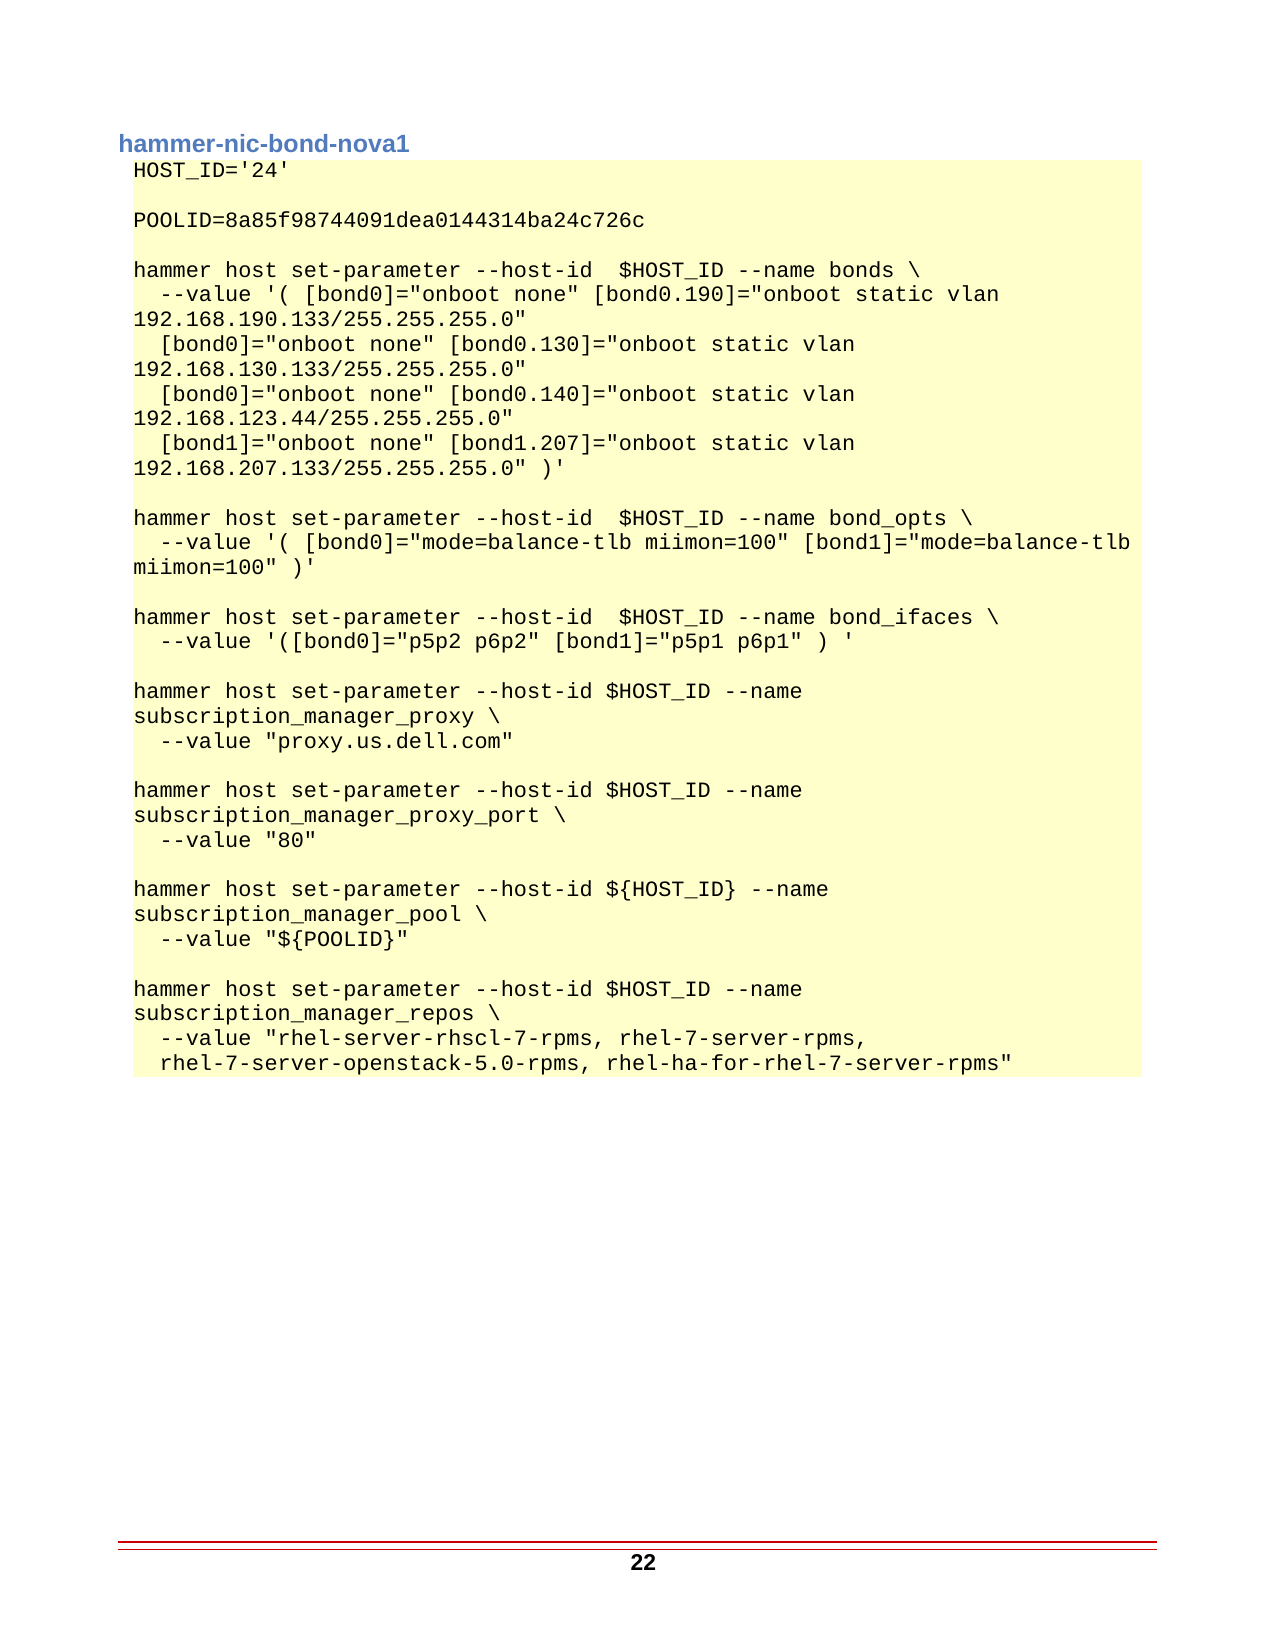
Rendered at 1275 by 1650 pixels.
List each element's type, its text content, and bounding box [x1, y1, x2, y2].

text HOST_ID='24' POOLID=8a85f98744091dea0144314ba24c726c hammer host set-parameter --host-id $HOST_ID --name bonds \ --value '( [bond0]="onboot none" [bond0.190]="onboot static vlan 192.168.190.133/255.255.255.0" [bond0]="onboot none" [bond0.130]="onboot static vlan 192.168.130.133/255.255.255.0" [bond0]="onboot none" [bond0.140]="onboot static vlan 192.168.123.44/255.255.255.0" [bond1]="onboot none" [bond1.207]="onboot static vlan 192.168.207.133/255.255.255.0" )' hammer host set-parameter --host-id $HOST_ID --name bond_opts \ --value '( [bond0]="mode=balance-tlb miimon=100" [bond1]="mode=balance-tlb miimon=100" )' hammer host set-parameter --host-id $HOST_ID --name bond_ifaces \ --value '([bond0]="p5p2 p6p2" [bond1]="p5p1 p6p1" ) ' hammer host set-parameter --host-id $HOST_ID --name subscription_manager_proxy \ --value "proxy.us.dell.com" hammer host set-parameter --host-id $HOST_ID --name subscription_manager_proxy_port \ --value "80" hammer host set-parameter --host-id ${HOST_ID} --name subscription_manager_pool \ --value "${POOLID}" hammer host set-parameter --host-id $HOST_ID --name subscription_manager_repos \ --value "rhel-server-rhscl-7-rpms, rhel-7-server-rpms, rhel-7-server-openstack-5.0-rpms, rhel-ha-for-rhel-7-server-rpms" [133, 160, 1142, 1077]
title hammer-nic-bond-nova1 [118, 129, 1157, 158]
